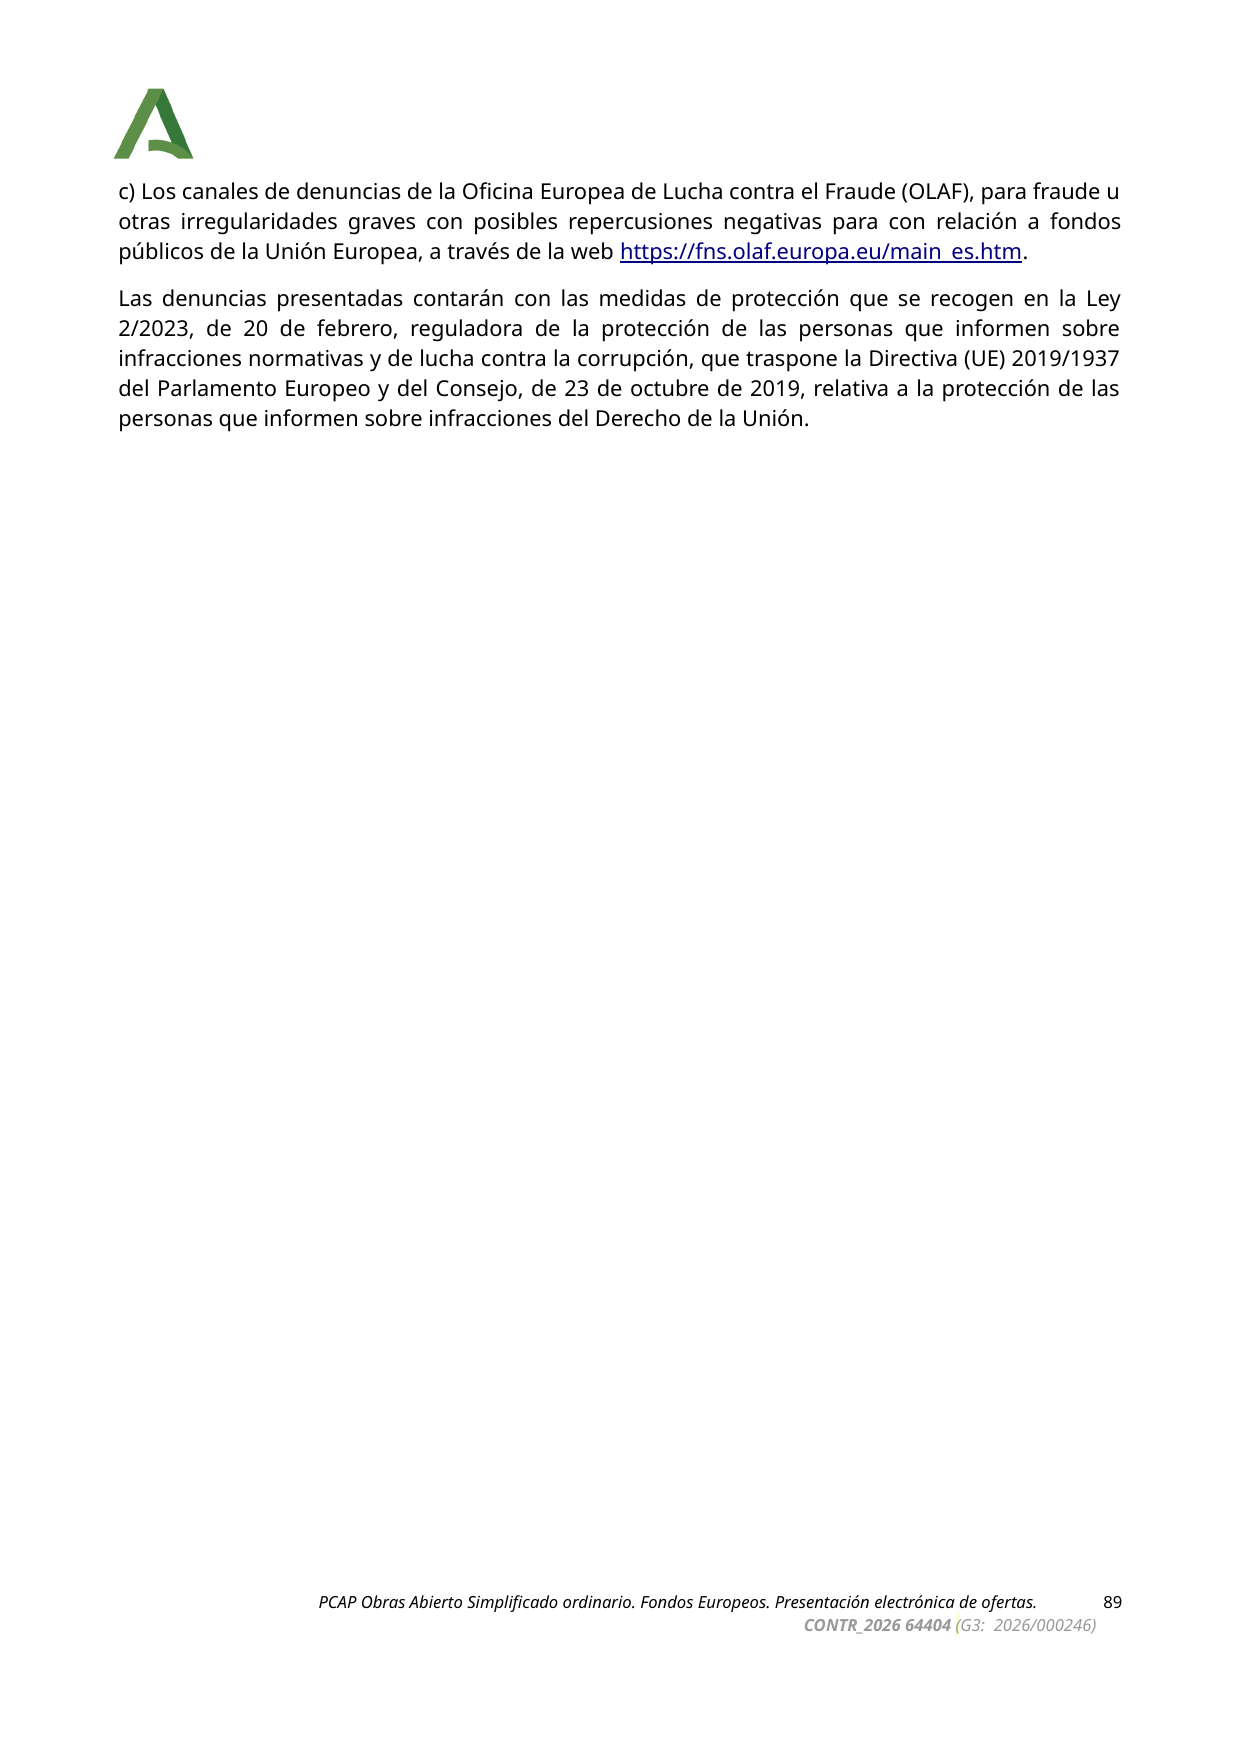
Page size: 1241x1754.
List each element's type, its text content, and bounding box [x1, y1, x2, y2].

text c) Los canales de denuncias de la Oficina Europea de Lucha contra el Fraude (OLAF), para fraude u otras irregularidades graves con posibles repercusiones negativas para con relación a fondos públicos de la Unión Europea, a través de la web https://fns.olaf.europa.eu/main_es.htm. [118, 176, 1122, 266]
text Las denuncias presentadas contarán con las medidas de protección que se recogen en la Ley 2/2023, de 20 de febrero, reguladora de la protección de las personas que informen sobre infracciones normativas y de lucha contra la corrupción, que traspone la Directiva (UE) 2019/1937 del Parlamento Europeo y del Consejo, de 23 de octubre de 2019, relativa a la protección de las personas que informen sobre infracciones del Derecho de la Unión. [118, 283, 1122, 432]
picture [109, 84, 198, 163]
